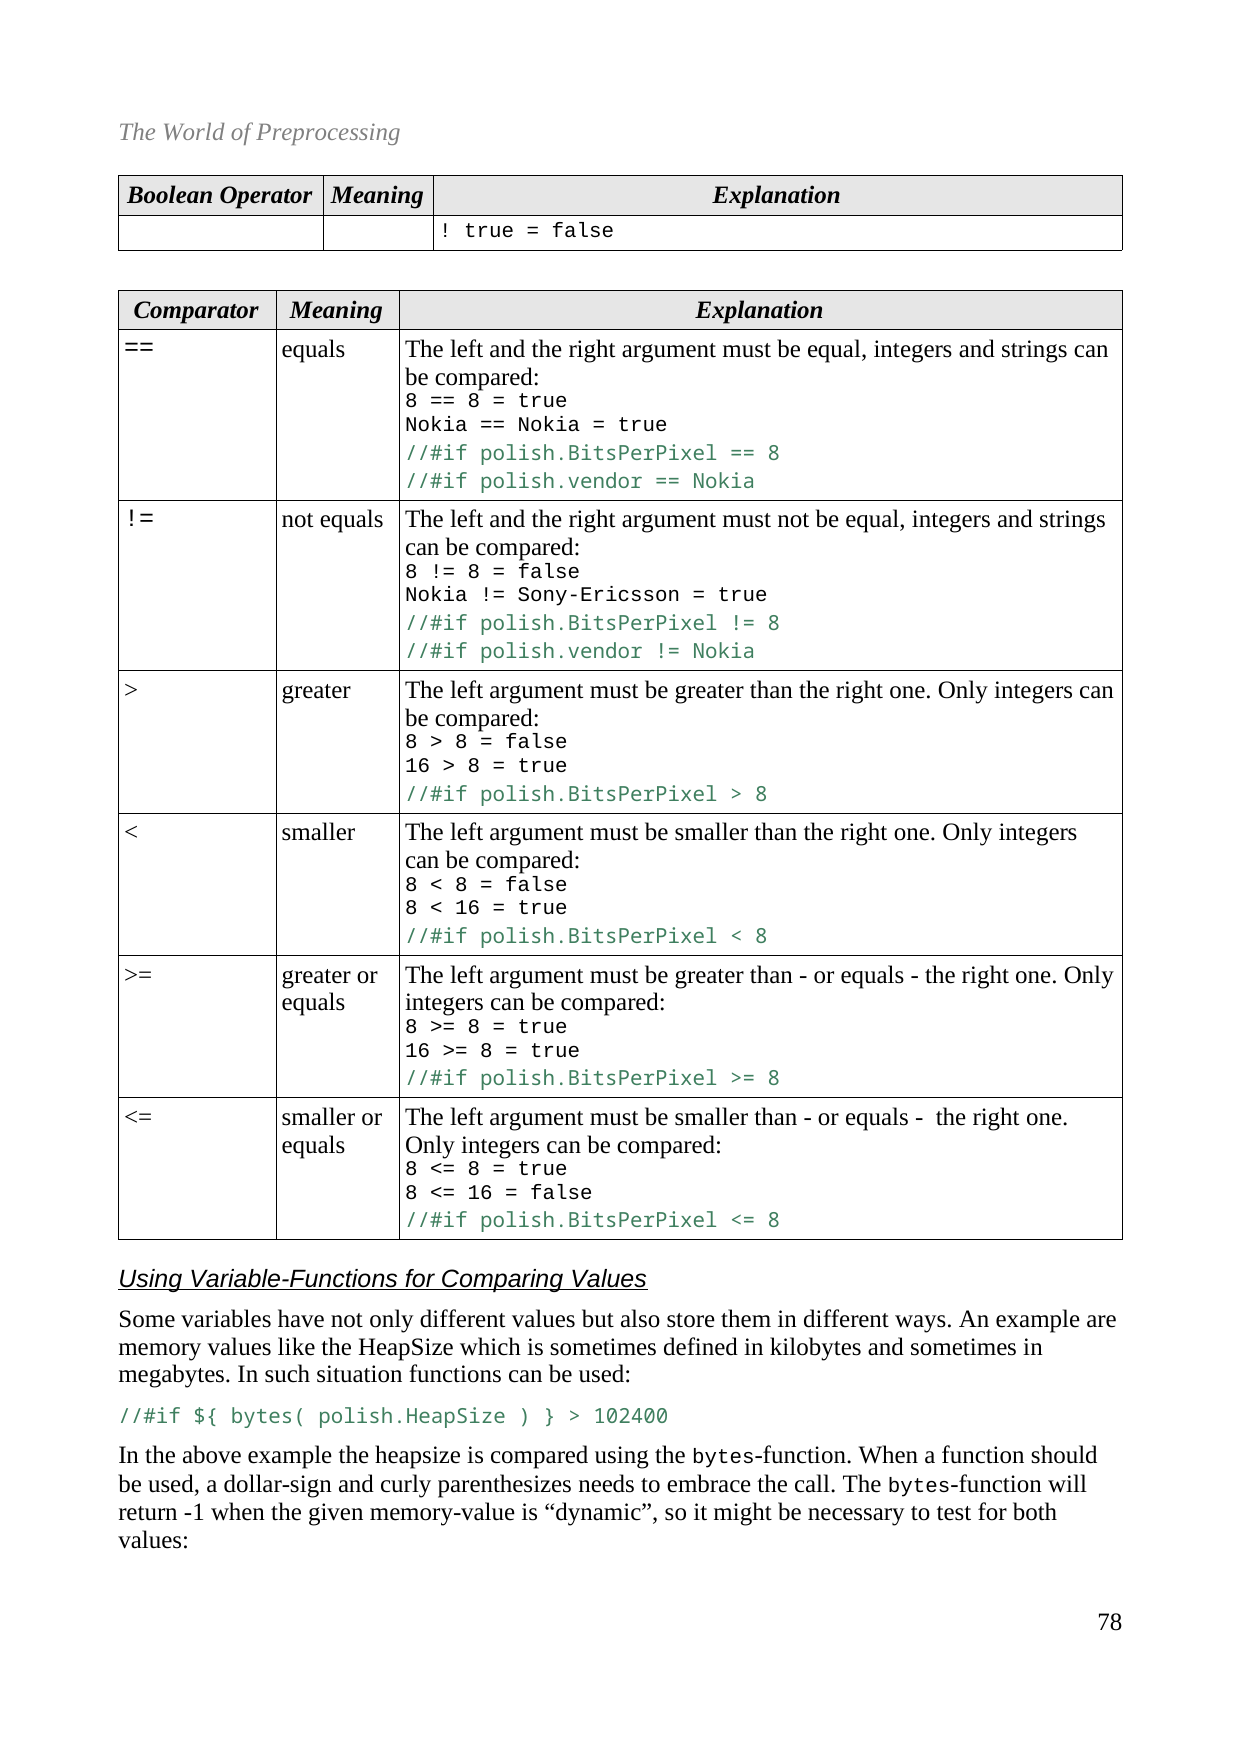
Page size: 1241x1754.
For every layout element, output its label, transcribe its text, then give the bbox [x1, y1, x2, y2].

table_cell smaller or equals [277, 1098, 399, 1239]
table_cell != [119, 501, 276, 670]
table_header Explanation [400, 291, 1122, 329]
table_cell The left argument must be greater than the right one. Only integers can be compared: 8 > 8 = false 16 > 8 = true //#if polish.BitsPerPixel > 8 [400, 671, 1122, 813]
table_cell == [119, 330, 276, 500]
table_cell The left argument must be smaller than the right one. Only integers can be compared: 8 < 8 = false 8 < 16 = true //#if polish.BitsPerPixel < 8 [400, 814, 1122, 955]
text Some variables have not only different values but also store them in different ways. An example are memory values like the HeapSize which is sometimes defined in kilobytes and sometimes in megabytes. In such situation functions can be used: [118, 1305, 1122, 1388]
table_cell The left argument must be smaller than - or equals - the right one. Only integers can be compared: 8 <= 8 = true 8 <= 16 = false //#if polish.BitsPerPixel <= 8 [400, 1098, 1122, 1239]
table_header Comparator [119, 291, 276, 329]
table_header Meaning [277, 291, 399, 329]
table_cell > [119, 671, 276, 813]
table_cell The left argument must be greater than - or equals - the right one. Only integers can be compared: 8 >= 8 = true 16 >= 8 = true //#if polish.BitsPerPixel >= 8 [400, 956, 1122, 1097]
text In the above example the heapsize is compared using the bytes-function. When a function should be used, a dollar-sign and curly parenthesizes needs to embrace the call. The bytes-function will return -1 when the given memory-value is “dynamic”, so it might be necessary to test for both values: [118, 1441, 1122, 1554]
table_cell The left and the right argument must be equal, integers and strings can be compared: 8 == 8 = true Nokia == Nokia = true //#if polish.BitsPerPixel == 8 //#if polish.vendor == Nokia [400, 330, 1122, 500]
subtitle Using Variable-Functions for Comparing Values [118, 1264, 1122, 1293]
text //#if ${ bytes( polish.HeapSize ) } > 102400 [118, 1401, 1122, 1429]
table_cell [119, 216, 323, 250]
table_header Meaning [324, 176, 433, 215]
table_cell The left and the right argument must not be equal, integers and strings can be compared: 8 != 8 = false Nokia != Sony-Ericsson = true //#if polish.BitsPerPixel != 8 //#if polish.vendor != Nokia [400, 501, 1122, 670]
table_header Boolean Operator [119, 176, 323, 215]
table_header Explanation [434, 176, 1122, 215]
table_cell not equals [277, 501, 399, 670]
table_cell greater [277, 671, 399, 813]
table_cell < [119, 814, 276, 955]
table_cell [324, 216, 433, 250]
table_cell >= [119, 956, 276, 1097]
table_cell smaller [277, 814, 399, 955]
table_cell <= [119, 1098, 276, 1239]
table_cell greater or equals [277, 956, 399, 1097]
table_cell ! true = false [434, 216, 1122, 250]
table_cell equals [277, 330, 399, 500]
